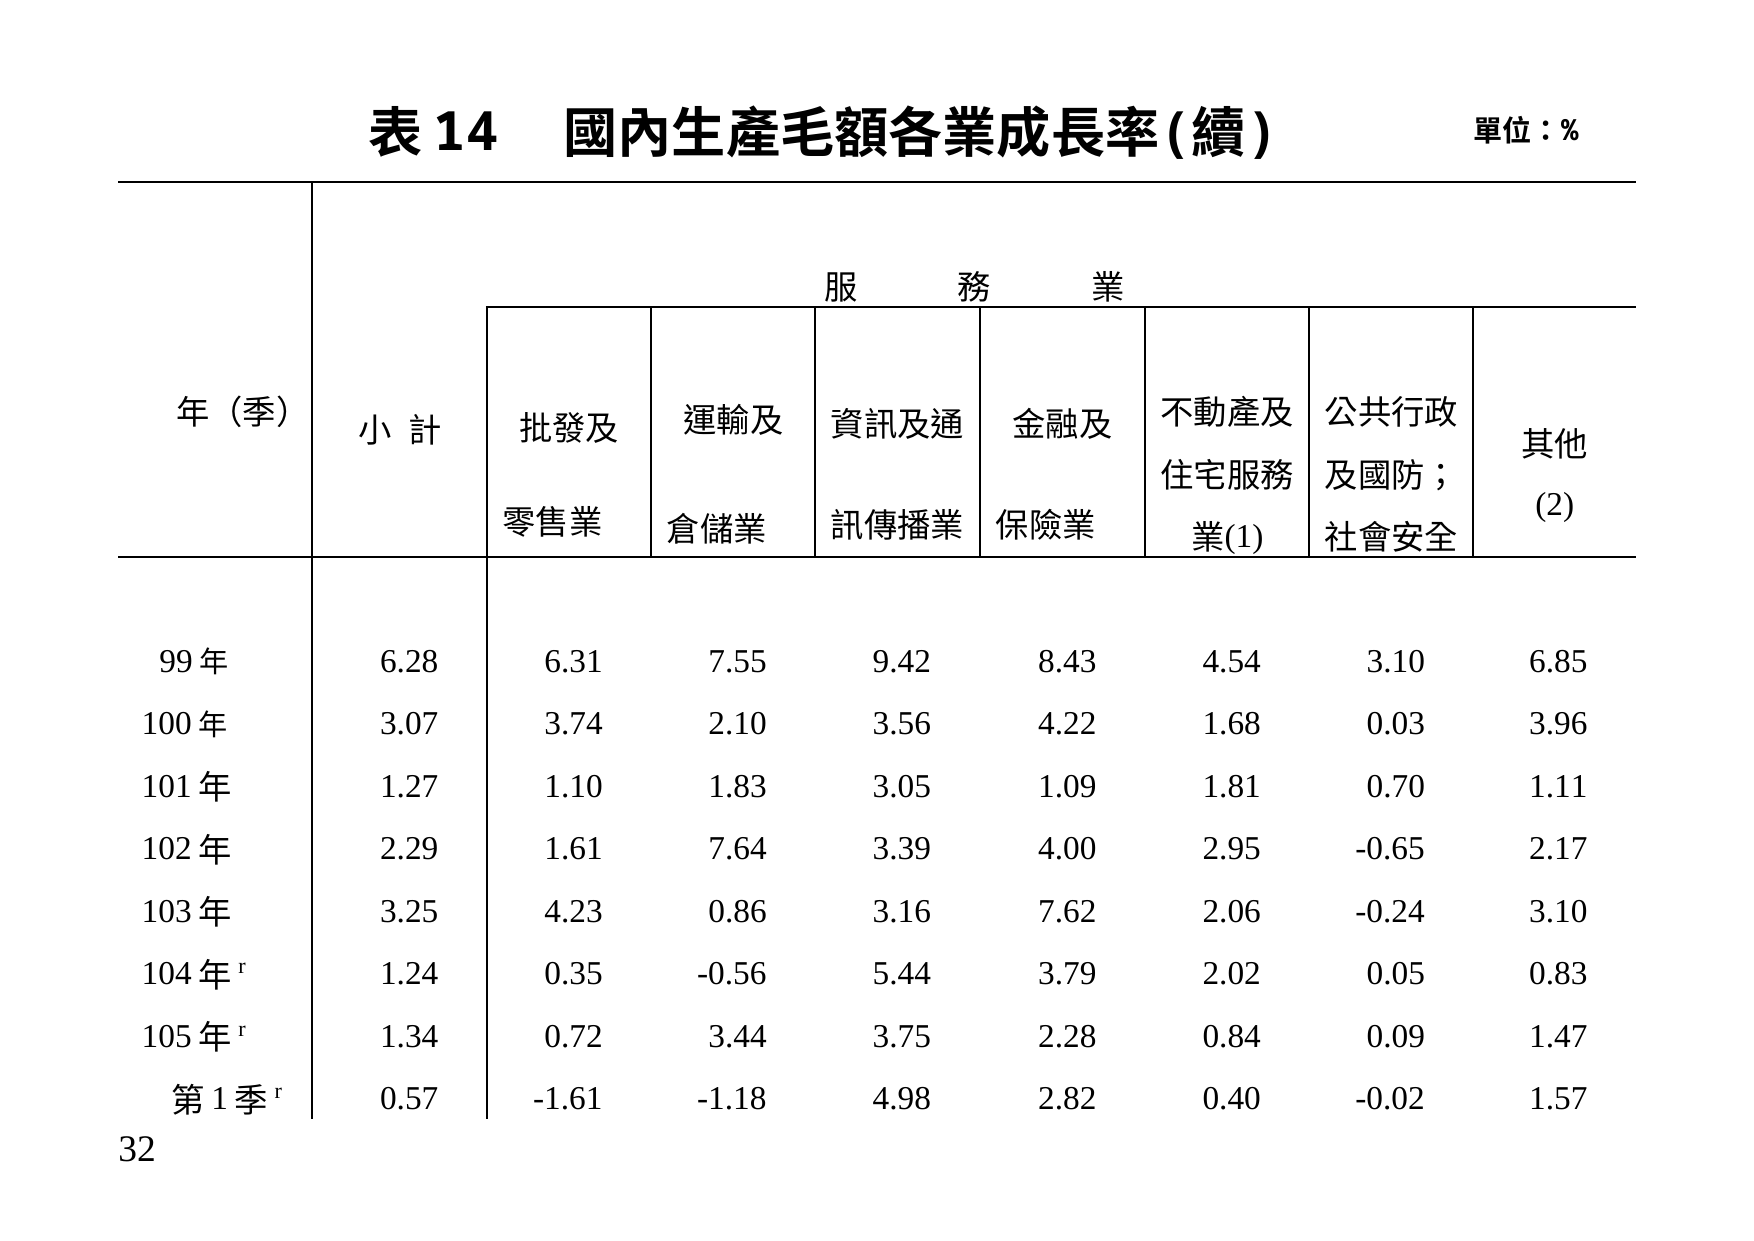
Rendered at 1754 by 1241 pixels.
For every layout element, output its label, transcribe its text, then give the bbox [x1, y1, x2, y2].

table_cell 1.27 [313, 744, 486, 806]
table_cell 9.42 [815, 558, 979, 681]
table_cell 7.62 [980, 869, 1145, 931]
table_cell 6.28 [313, 558, 486, 681]
table_cell 運輸及 倉儲業 [652, 308, 814, 556]
table_cell 2.28 [980, 994, 1145, 1056]
table_cell 101年 [118, 744, 311, 806]
table_cell 1.57 [1473, 1056, 1636, 1118]
table_cell 3.25 [313, 869, 486, 931]
table_cell 公共行政 及國防；社會安全 [1310, 308, 1472, 556]
table_cell 2.29 [313, 806, 486, 868]
table_cell 0.05 [1309, 931, 1473, 993]
table_cell 105年r [118, 994, 311, 1056]
table_cell 資訊及通 訊傳播業 [816, 308, 979, 556]
table_cell 3.39 [815, 806, 979, 868]
table_cell 4.00 [980, 806, 1145, 868]
table_cell 2.82 [980, 1056, 1145, 1118]
table_cell -1.18 [651, 1056, 815, 1118]
table_cell 0.86 [651, 869, 815, 931]
table_cell 2.06 [1145, 869, 1309, 931]
table_cell 3.05 [815, 744, 979, 806]
table_cell -1.61 [488, 1056, 651, 1118]
table_cell 0.84 [1145, 994, 1309, 1056]
table_cell 6.31 [488, 558, 651, 681]
table_cell 第1季r [118, 1056, 311, 1118]
table_cell 0.03 [1309, 681, 1473, 743]
table_cell 4.23 [488, 869, 651, 931]
table_cell 1.81 [1145, 744, 1309, 806]
table_cell 2.17 [1473, 806, 1636, 868]
table_cell 3.96 [1473, 681, 1636, 743]
table_cell 1.09 [980, 744, 1145, 806]
table_cell 2.95 [1145, 806, 1309, 868]
subtitle 表14 國內生產毛額各業成長率(續) 單位：% [118, 56, 1636, 181]
table_cell 104年r [118, 931, 311, 993]
table_cell 3.10 [1473, 869, 1636, 931]
table_cell 2.02 [1145, 931, 1309, 993]
table_header 服 務 業 [313, 183, 1636, 306]
table_cell 4.54 [1145, 558, 1309, 681]
table_cell 1.11 [1473, 744, 1636, 806]
table_cell 0.09 [1309, 994, 1473, 1056]
table_cell 103年 [118, 869, 311, 931]
table_cell 1.83 [651, 744, 815, 806]
table_cell -0.02 [1309, 1056, 1473, 1118]
table_cell 3.56 [815, 681, 979, 743]
table_cell 小 計 [313, 306, 486, 556]
table_cell 0.83 [1473, 931, 1636, 993]
table_cell -0.65 [1309, 806, 1473, 868]
table_cell 1.24 [313, 931, 486, 993]
table_cell 5.44 [815, 931, 979, 993]
table_cell 99年 [118, 558, 311, 681]
table_header 年（季） [118, 183, 311, 556]
table_cell 3.16 [815, 869, 979, 931]
table_cell -0.24 [1309, 869, 1473, 931]
table_cell 0.72 [488, 994, 651, 1056]
table_cell 102年 [118, 806, 311, 868]
table_cell 3.10 [1309, 558, 1473, 681]
table_cell 1.68 [1145, 681, 1309, 743]
table_cell 100年 [118, 681, 311, 743]
table_cell 0.70 [1309, 744, 1473, 806]
table_cell 其他 (2) [1474, 308, 1636, 556]
table_cell 7.55 [651, 558, 815, 681]
table_cell 不動產及住宅服務業(1) [1146, 308, 1308, 556]
table_cell 8.43 [980, 558, 1145, 681]
table_cell 2.10 [651, 681, 815, 743]
table_cell 3.79 [980, 931, 1145, 993]
table_cell 7.64 [651, 806, 815, 868]
table_cell 3.07 [313, 681, 486, 743]
table_cell 3.44 [651, 994, 815, 1056]
table_cell 0.57 [313, 1056, 486, 1118]
table_cell 0.35 [488, 931, 651, 993]
table_cell 0.40 [1145, 1056, 1309, 1118]
table_cell 1.47 [1473, 994, 1636, 1056]
table_cell 1.61 [488, 806, 651, 868]
table_cell 1.10 [488, 744, 651, 806]
table_cell 金融及 保險業 [981, 308, 1144, 556]
table_cell 1.34 [313, 994, 486, 1056]
table_cell 4.22 [980, 681, 1145, 743]
table_cell 3.74 [488, 681, 651, 743]
table_cell -0.56 [651, 931, 815, 993]
table_cell 6.85 [1473, 558, 1636, 681]
table_cell 3.75 [815, 994, 979, 1056]
table_cell 批發及 零售業 [488, 308, 650, 556]
table_cell 4.98 [815, 1056, 979, 1118]
